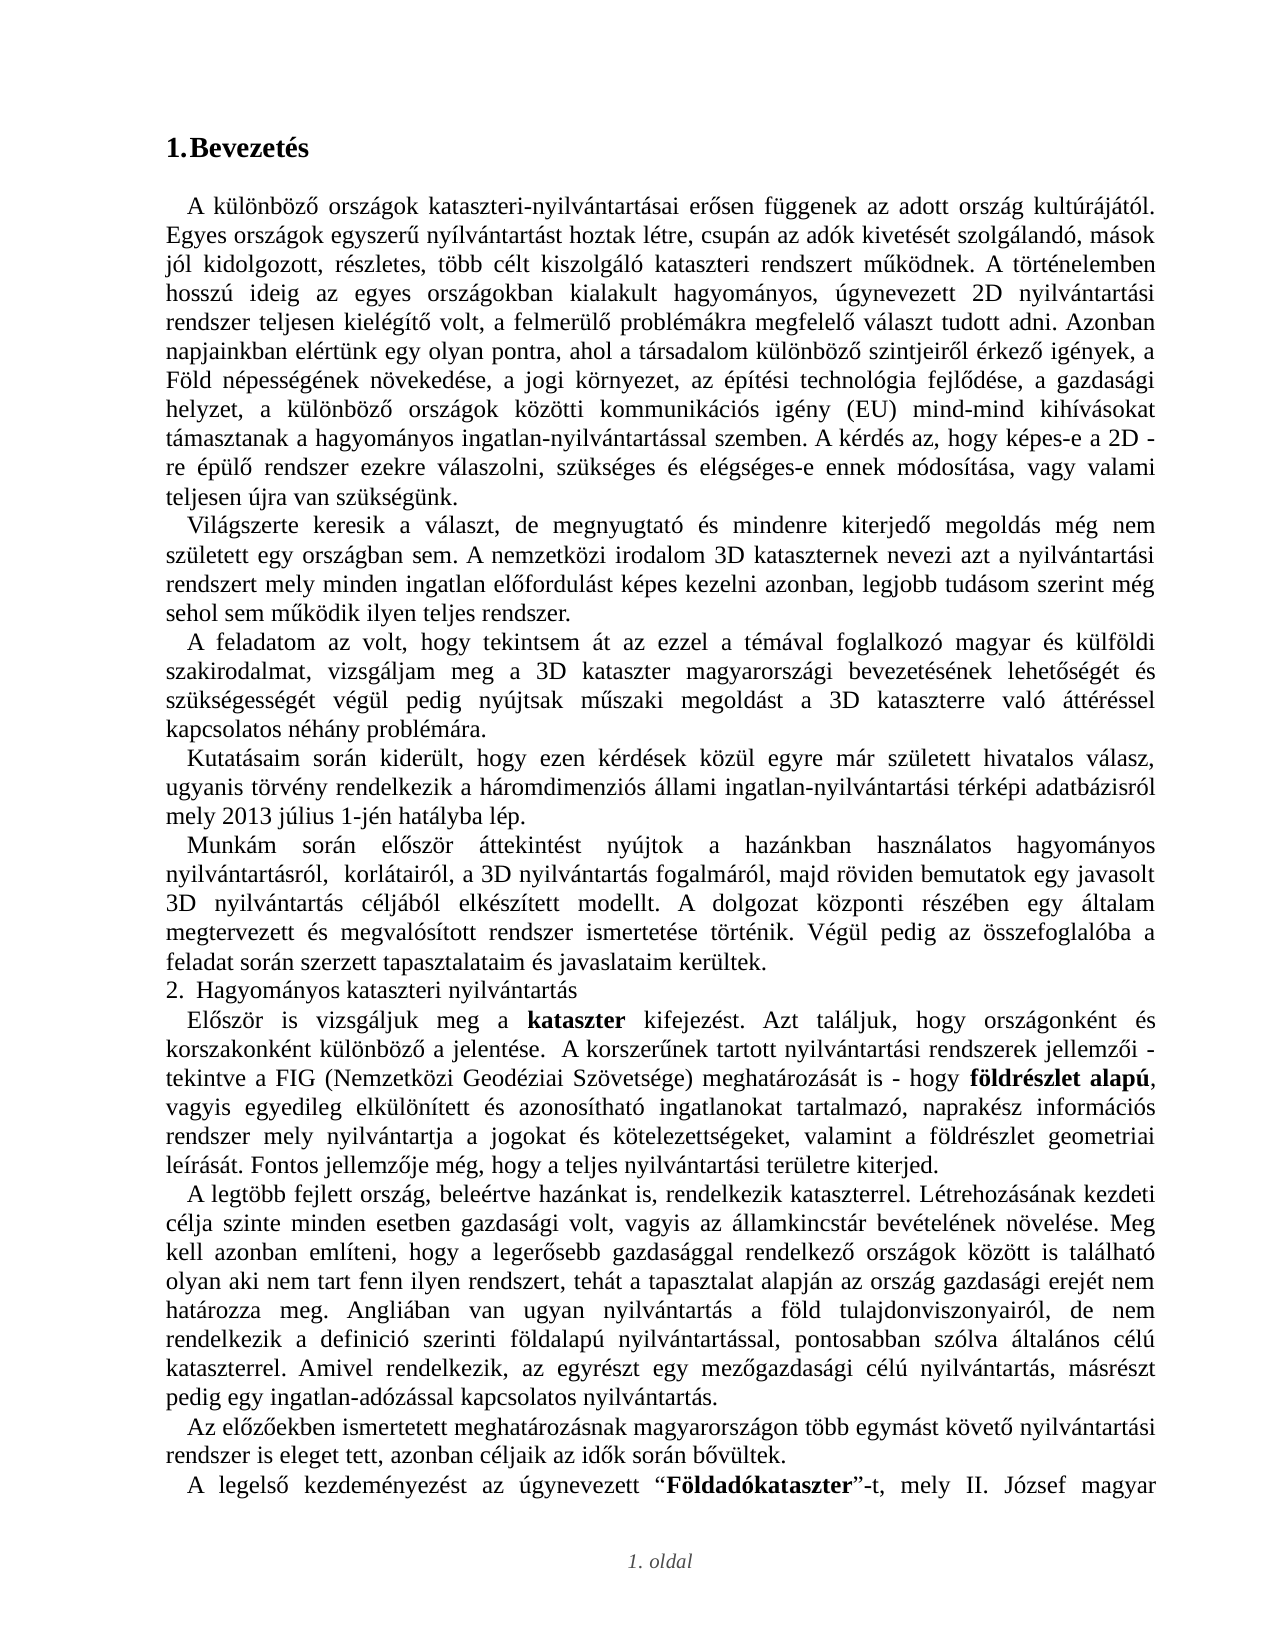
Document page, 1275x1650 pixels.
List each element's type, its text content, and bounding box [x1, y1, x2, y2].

text A legtöbb fejlett ország, beleértve hazánkat is, rendelkezik kataszterrel. Létrehozásának kezdeti célja szinte minden esetben gazdasági volt, vagyis az államkincstár bevételének növelése. Meg kell azonban említeni, hogy a legerősebb gazdasággal rendelkező országok között is található olyan aki nem tart fenn ilyen rendszert, tehát a tapasztalat alapján az ország gazdasági erejét nem határozza meg. Angliában van ugyan nyilvántartás a föld tulajdonviszonyairól, de nem rendelkezik a definició szerinti földalapú nyilvántartással, pontosabban szólva általános célú kataszterrel. Amivel rendelkezik, az egyrészt egy mezőgazdasági célú nyilvántartás, másrészt pedig egy ingatlan-adózással kapcsolatos nyilvántartás. [166, 1179, 1156, 1411]
text Világszerte keresik a választ, de megnyugtató és mindenre kiterjedő megoldás még nem született egy országban sem. A nemzetközi irodalom 3D kataszternek nevezi azt a nyilvántartási rendszert mely minden ingatlan előfordulást képes kezelni azonban, legjobb tudásom szerint még sehol sem működik ilyen teljes rendszer. [166, 510, 1156, 627]
text A feladatom az volt, hogy tekintsem át az ezzel a témával foglalkozó magyar és külföldi szakirodalmat, vizsgáljam meg a 3D kataszter magyarországi bevezetésének lehetőségét és szükségességét végül pedig nyújtsak műszaki megoldást a 3D kataszterre való áttéréssel kapcsolatos néhány problémára. [166, 627, 1156, 743]
text Az előzőekben ismertetett meghatározásnak magyarországon több egymást követő nyilvántartási rendszer is eleget tett, azonban céljaik az idők során bővültek. [166, 1411, 1156, 1469]
text Munkám során először áttekintést nyújtok a hazánkban használatos hagyományos nyilvántartásról, korlátairól, a 3D nyilvántartás fogalmáról, majd röviden bemutatok egy javasolt 3D nyilvántartás céljából elkészített modellt. A dolgozat központi részében egy általam megtervezett és megvalósított rendszer ismertetése történik. Végül pedig az összefoglalóba a feladat során szerzett tapasztalataim és javaslataim kerültek. [166, 830, 1156, 975]
text Először is vizsgáljuk meg a kataszter kifejezést. Azt találjuk, hogy országonként és korszakonként különböző a jelentése. A korszerűnek tartott nyilvántartási rendszerek jellemzői - tekintve a FIG (Nemzetközi Geodéziai Szövetsége) meghatározását is - hogy földrészlet alapú, vagyis egyedileg elkülönített és azonosítható ingatlanokat tartalmazó, naprakész információs rendszer mely nyilvántartja a jogokat és kötelezettségeket, valamint a földrészlet geometriai leírását. Fontos jellemzője még, hogy a teljes nyilvántartási területre kiterjed. [166, 1004, 1156, 1179]
list Bevezetés [166, 130, 1156, 164]
text Kutatásaim során kiderült, hogy ezen kérdések közül egyre már született hivatalos válasz, ugyanis törvény rendelkezik a háromdimenziós állami ingatlan-nyilvántartási térképi adatbázisról mely 2013 július 1-jén hatályba lép. [166, 743, 1156, 830]
text A különböző országok kataszteri-nyilvántartásai erősen függenek az adott ország kultúrájától. Egyes országok egyszerű nyílvántartást hoztak létre, csupán az adók kivetését szolgálandó, mások jól kidolgozott, részletes, több célt kiszolgáló kataszteri rendszert működnek. A történelemben hosszú ideig az egyes országokban kialakult hagyományos, úgynevezett 2D nyilvántartási rendszer teljesen kielégítő volt, a felmerülő problémákra megfelelő választ tudott adni. Azonban napjainkban elértünk egy olyan pontra, ahol a társadalom különböző szintjeiről érkező igények, a Föld népességének növekedése, a jogi környezet, az építési technológia fejlődése, a gazdasági helyzet, a különböző országok közötti kommunikációs igény (EU) mind-mind kihívásokat támasztanak a hagyományos ingatlan-nyilvántartással szemben. A kérdés az, hogy képes-e a 2D -re épülő rendszer ezekre válaszolni, szükséges és elégséges-e ennek módosítása, vagy valami teljesen újra van szükségünk. [166, 191, 1156, 510]
list Hagyományos kataszteri nyilvántartás [166, 975, 1156, 1004]
text A legelső kezdeményezést az úgynevezett “Földadókataszter”-t, mely II. József magyar [166, 1469, 1156, 1498]
